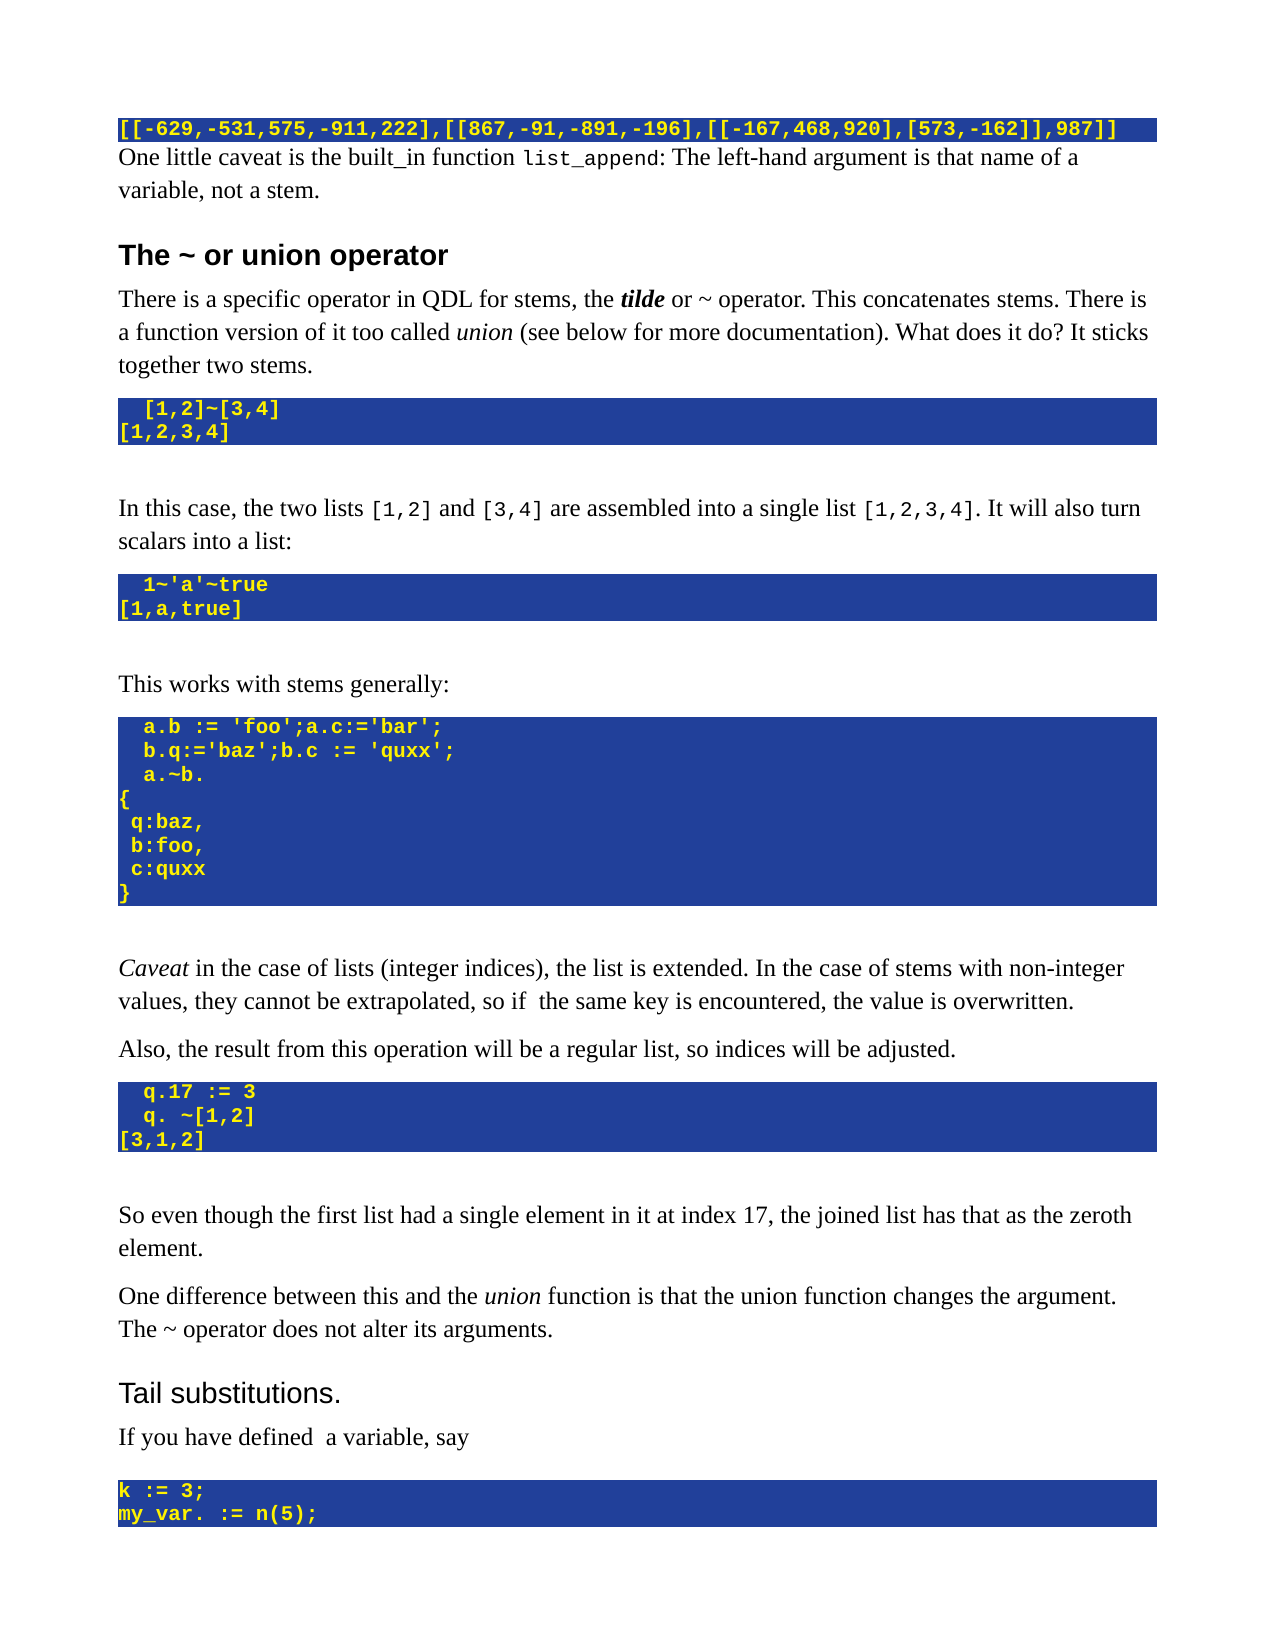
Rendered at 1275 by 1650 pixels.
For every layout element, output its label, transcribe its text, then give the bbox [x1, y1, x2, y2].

subtitle The ~ or union operator [118, 238, 1157, 272]
subtitle Tail substitutions. [118, 1376, 1157, 1410]
text [3,1,2] [118, 1129, 1157, 1152]
text This works with stems generally: [118, 669, 1157, 698]
text a.b := 'foo';a.c:='bar'; [118, 717, 1157, 740]
text There is a specific operator in QDL for stems, the tilde or ~ operator. This concatenates stems. There is a function version of it too called union (see below for more documentation). What does it do? It sticks together two stems. [118, 284, 1157, 379]
text Caveat in the case of lists (integer indices), the list is extended. In the case of stems with non-integer values, they cannot be extrapolated, so if the same key is encountered, the value is overwritten. [118, 953, 1157, 1015]
text One little caveat is the built_in function list_append: The left-hand argument is that name of a variable, not a stem. [118, 142, 1157, 204]
text In this case, the two lists [1,2] and [3,4] are assembled into a single list [1,2,3,4]. It will also turn scalars into a list: [118, 493, 1157, 555]
text } [118, 882, 1157, 906]
text Also, the result from this operation will be a regular list, so indices will be adjusted. [118, 1034, 1157, 1063]
text b.q:='baz';b.c := 'quxx'; [118, 740, 1157, 764]
text [1,a,true] [118, 598, 1157, 621]
text One difference between this and the union function is that the union function changes the argument. The ~ operator does not alter its arguments. [118, 1281, 1157, 1342]
text [[-629,-531,575,-911,222],[[867,-91,-891,-196],[[-167,468,920],[573,-162]],987]] [118, 118, 1157, 142]
text my_var. := n(5); [118, 1503, 1157, 1527]
text q.17 := 3 [118, 1082, 1157, 1105]
text q. ~[1,2] [118, 1105, 1157, 1129]
text q:baz, [118, 811, 1157, 835]
text [1,2]~[3,4] [118, 398, 1157, 421]
text So even though the first list had a single element in it at index 17, the joined list has that as the zeroth element. [118, 1200, 1157, 1262]
text b:foo, [118, 835, 1157, 858]
text k := 3; [118, 1480, 1157, 1503]
text { [118, 787, 1157, 811]
text 1~'a'~true [118, 574, 1157, 598]
text a.~b. [118, 764, 1157, 787]
text [1,2,3,4] [118, 421, 1157, 445]
text If you have defined a variable, say [118, 1422, 1157, 1451]
text c:quxx [118, 858, 1157, 882]
